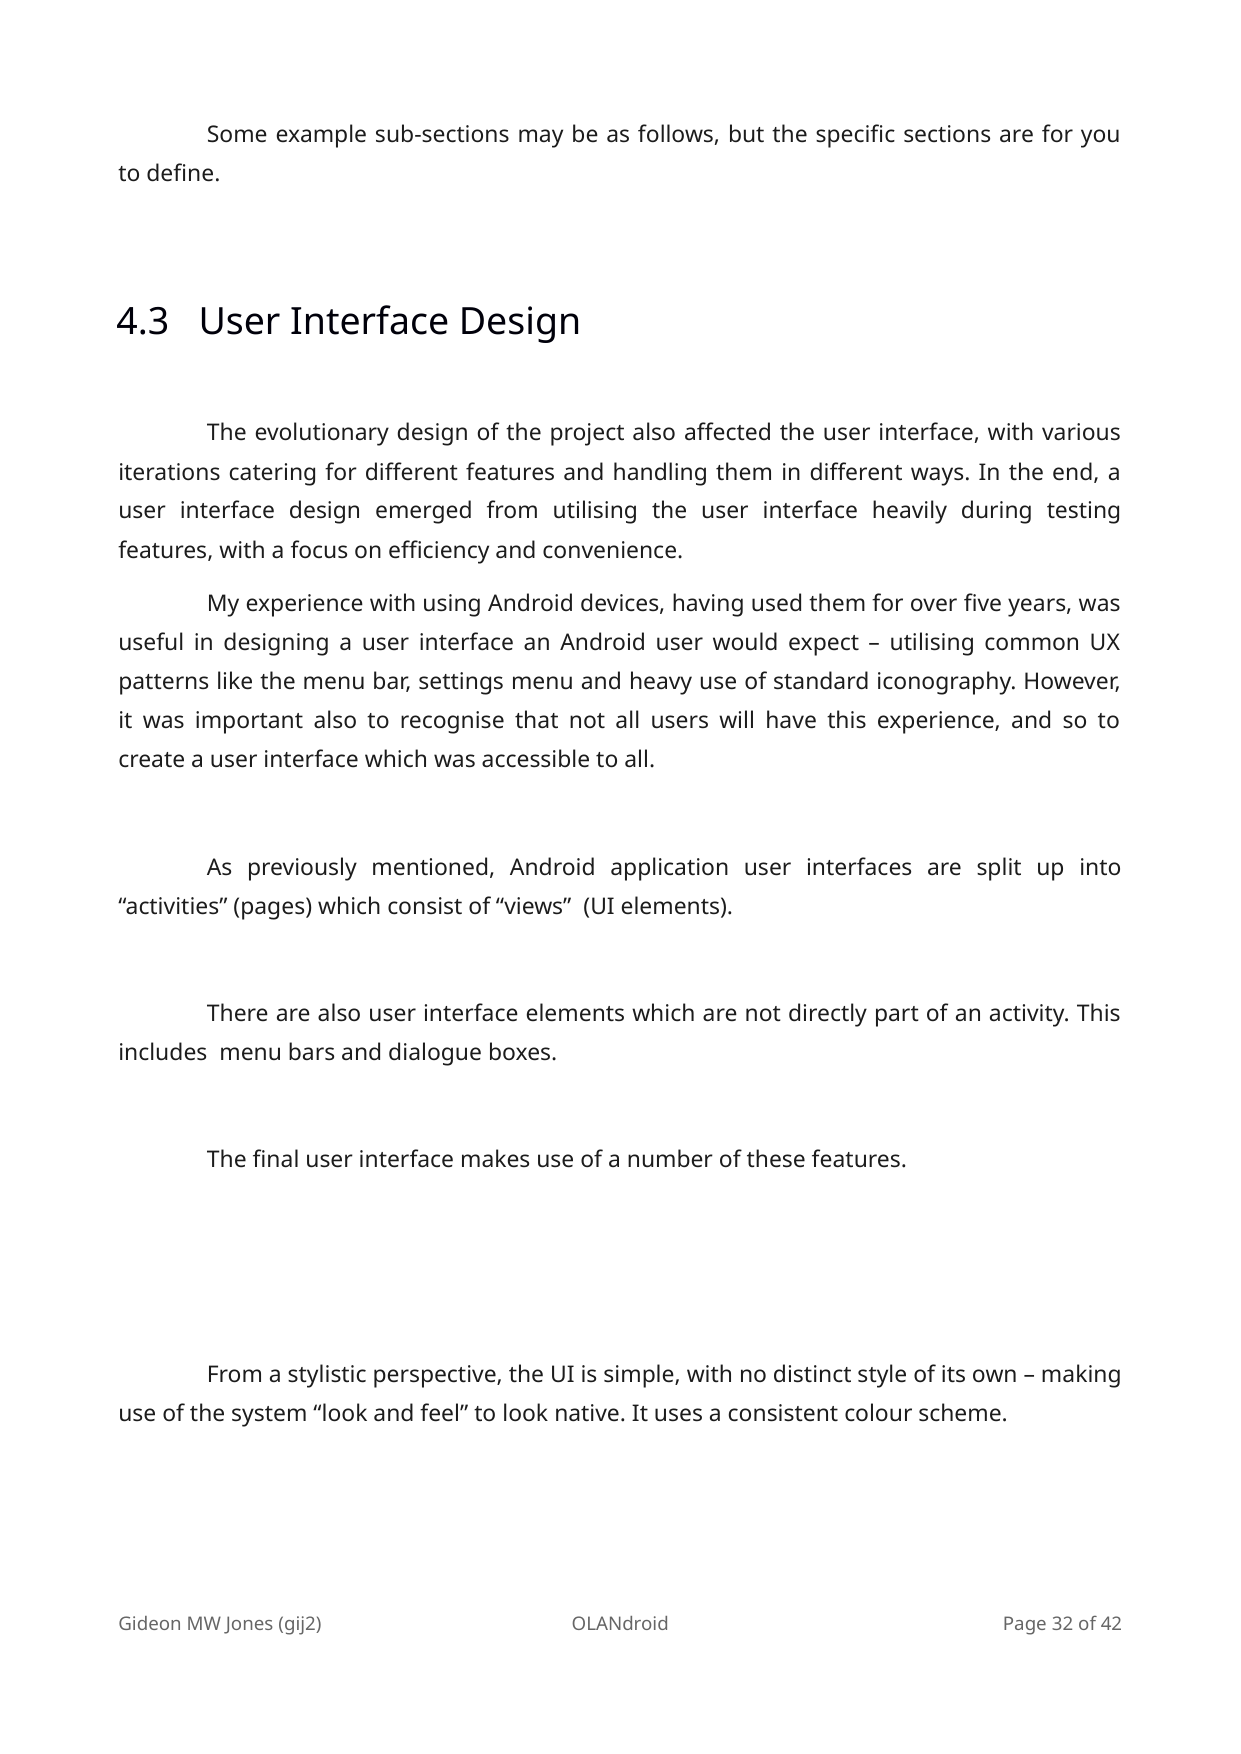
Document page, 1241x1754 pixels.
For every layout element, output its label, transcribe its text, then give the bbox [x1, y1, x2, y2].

text From a stylistic perspective, the UI is simple, with no distinct style of its own – making use of the system “look and feel” to look native. It uses a consistent colour scheme. [118, 1358, 1122, 1428]
subtitle User Interface Design [106, 294, 1122, 345]
text The final user interface makes use of a number of these features. [118, 1143, 1122, 1175]
text The evolutionary design of the project also affected the user interface, with various iterations catering for different features and handling them in different ways. In the end, a user interface design emerged from utilising the user interface heavily during testing features, with a focus on efficiency and convenience. [118, 416, 1122, 565]
text My experience with using Android devices, having used them for over five years, was useful in designing a user interface an Android user would expect – utilising common UX patterns like the menu bar, settings menu and heavy use of standard iconography. However, it was important also to recognise that not all users will have this experience, and so to create a user interface which was accessible to all. [118, 587, 1122, 775]
text There are also user interface elements which are not directly part of an activity. This includes menu bars and dialogue boxes. [118, 997, 1122, 1067]
text As previously mentioned, Android application user interfaces are split up into “activities” (pages) which consist of “views” (UI elements). [118, 851, 1122, 921]
text Some example sub-sections may be as follows, but the specific sections are for you to define. [118, 118, 1122, 188]
